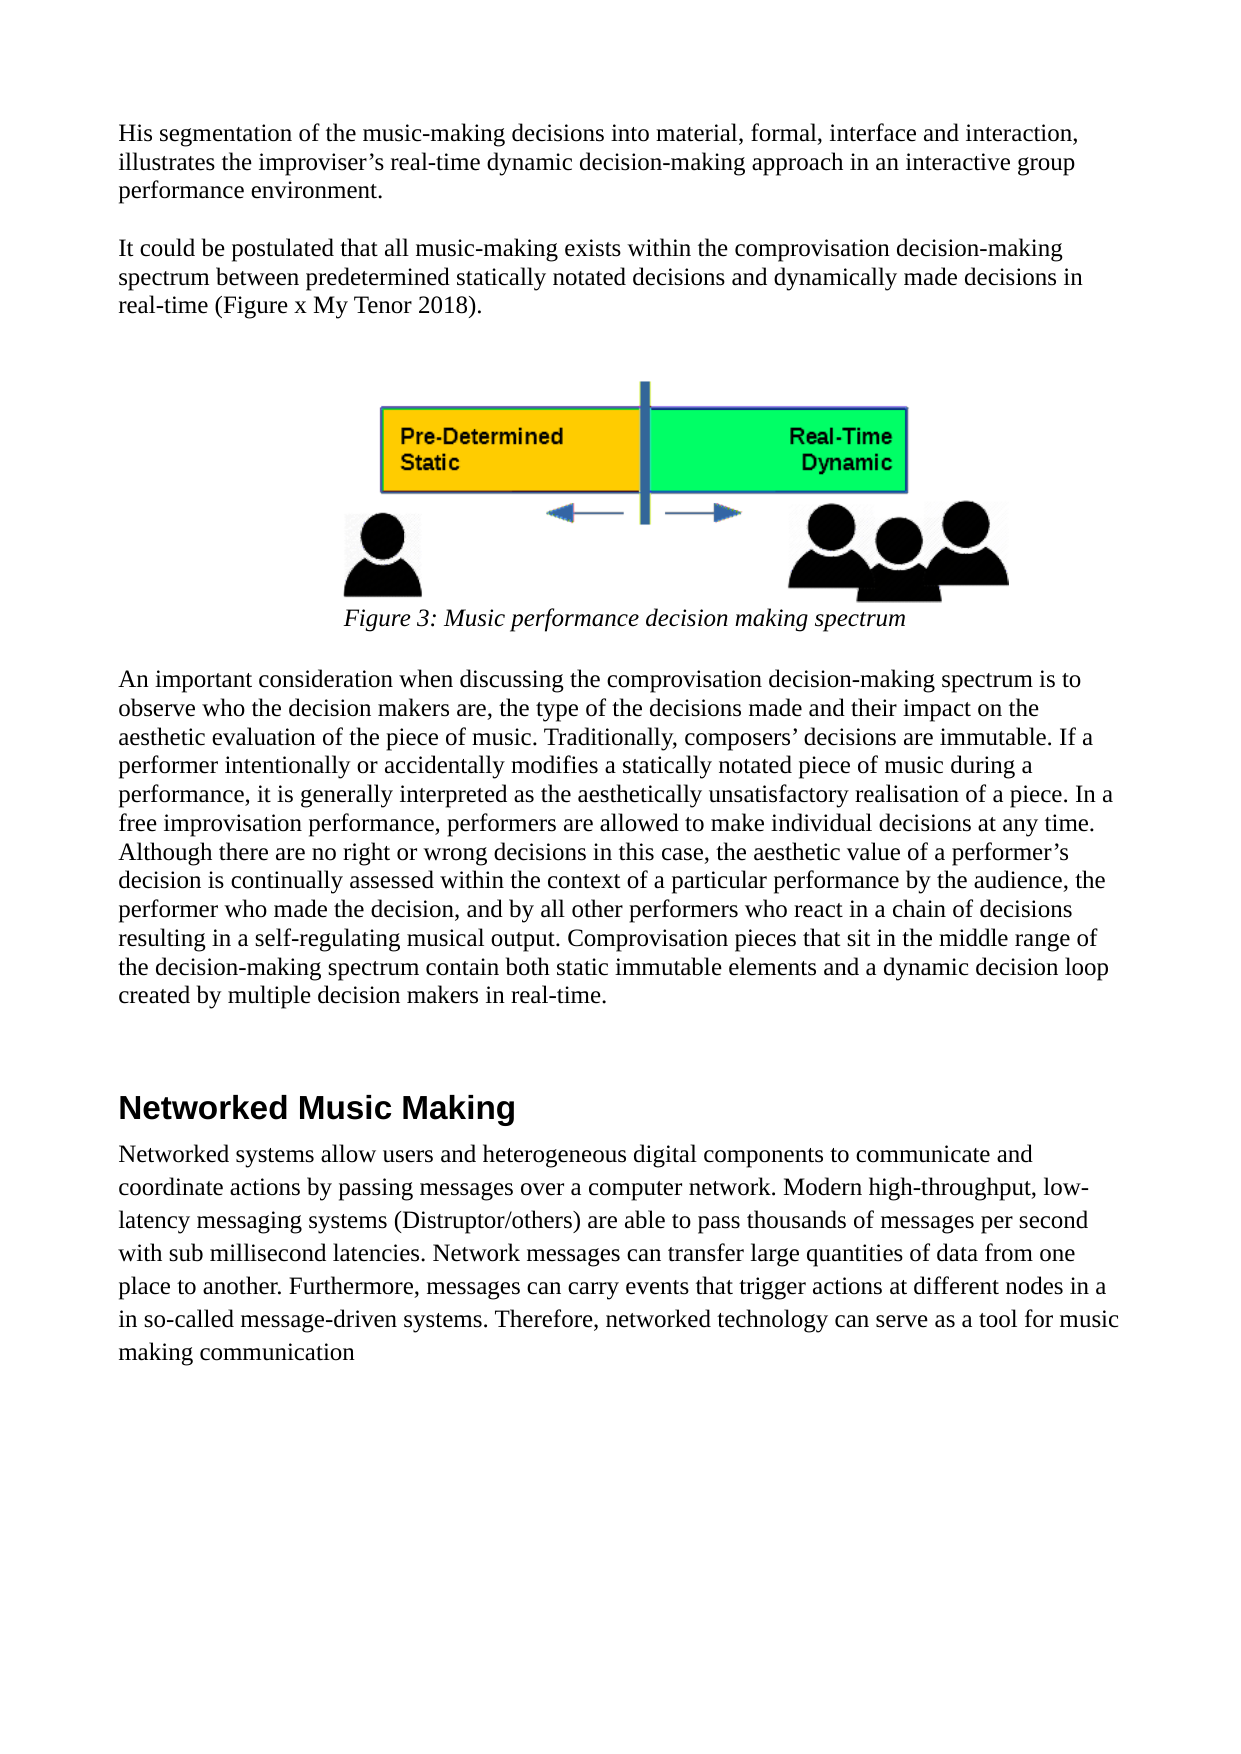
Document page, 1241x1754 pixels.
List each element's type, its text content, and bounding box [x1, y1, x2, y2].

text His segmentation of the music-making decisions into material, formal, interface and interaction, illustrates the improviser’s real-time dynamic decision-making approach in an interactive group performance environment. [118, 118, 1122, 204]
text An important consideration when discussing the comprovisation decision-making spectrum is to observe who the decision makers are, the type of the decisions made and their impact on the aesthetic evaluation of the piece of music. Traditionally, composers’ decisions are immutable. If a performer intentionally or accidentally modifies a statically notated piece of music during a performance, it is generally interpreted as the aesthetically unsatisfactory realisation of a piece. In a free improvisation performance, performers are allowed to make individual decisions at any time. Although there are no right or wrong decisions in this case, the aesthetic value of a performer’s decision is continually assessed within the context of a particular performance by the audience, the performer who made the decision, and by all other performers who react in a chain of decisions resulting in a self-regulating musical output. Comprovisation pieces that sit in the middle range of the decision-making spectrum contain both static immutable elements and a dynamic decision loop created by multiple decision makers in real-time. [118, 664, 1122, 1009]
text Figure 3: Music performance decision making spectrum [343, 603, 1009, 631]
picture [343, 380, 1009, 603]
text Networked systems allow users and heterogeneous digital components to communicate and coordinate actions by passing messages over a computer network. Modern high-throughput, low-latency messaging systems (Distruptor/others) are able to pass thousands of messages per second with sub millisecond latencies. Network messages can transfer large quantities of data from one place to another. Furthermore, messages can carry events that trigger actions at different nodes in a in so-called message-driven systems. Therefore, networked technology can serve as a tool for music making communication [118, 1139, 1122, 1366]
text It could be postulated that all music-making exists within the comprovisation decision-making spectrum between predetermined statically notated decisions and dynamically made decisions in real-time (Figure x My Tenor 2018). [118, 233, 1122, 319]
subtitle Networked Music Making [118, 1088, 1122, 1126]
